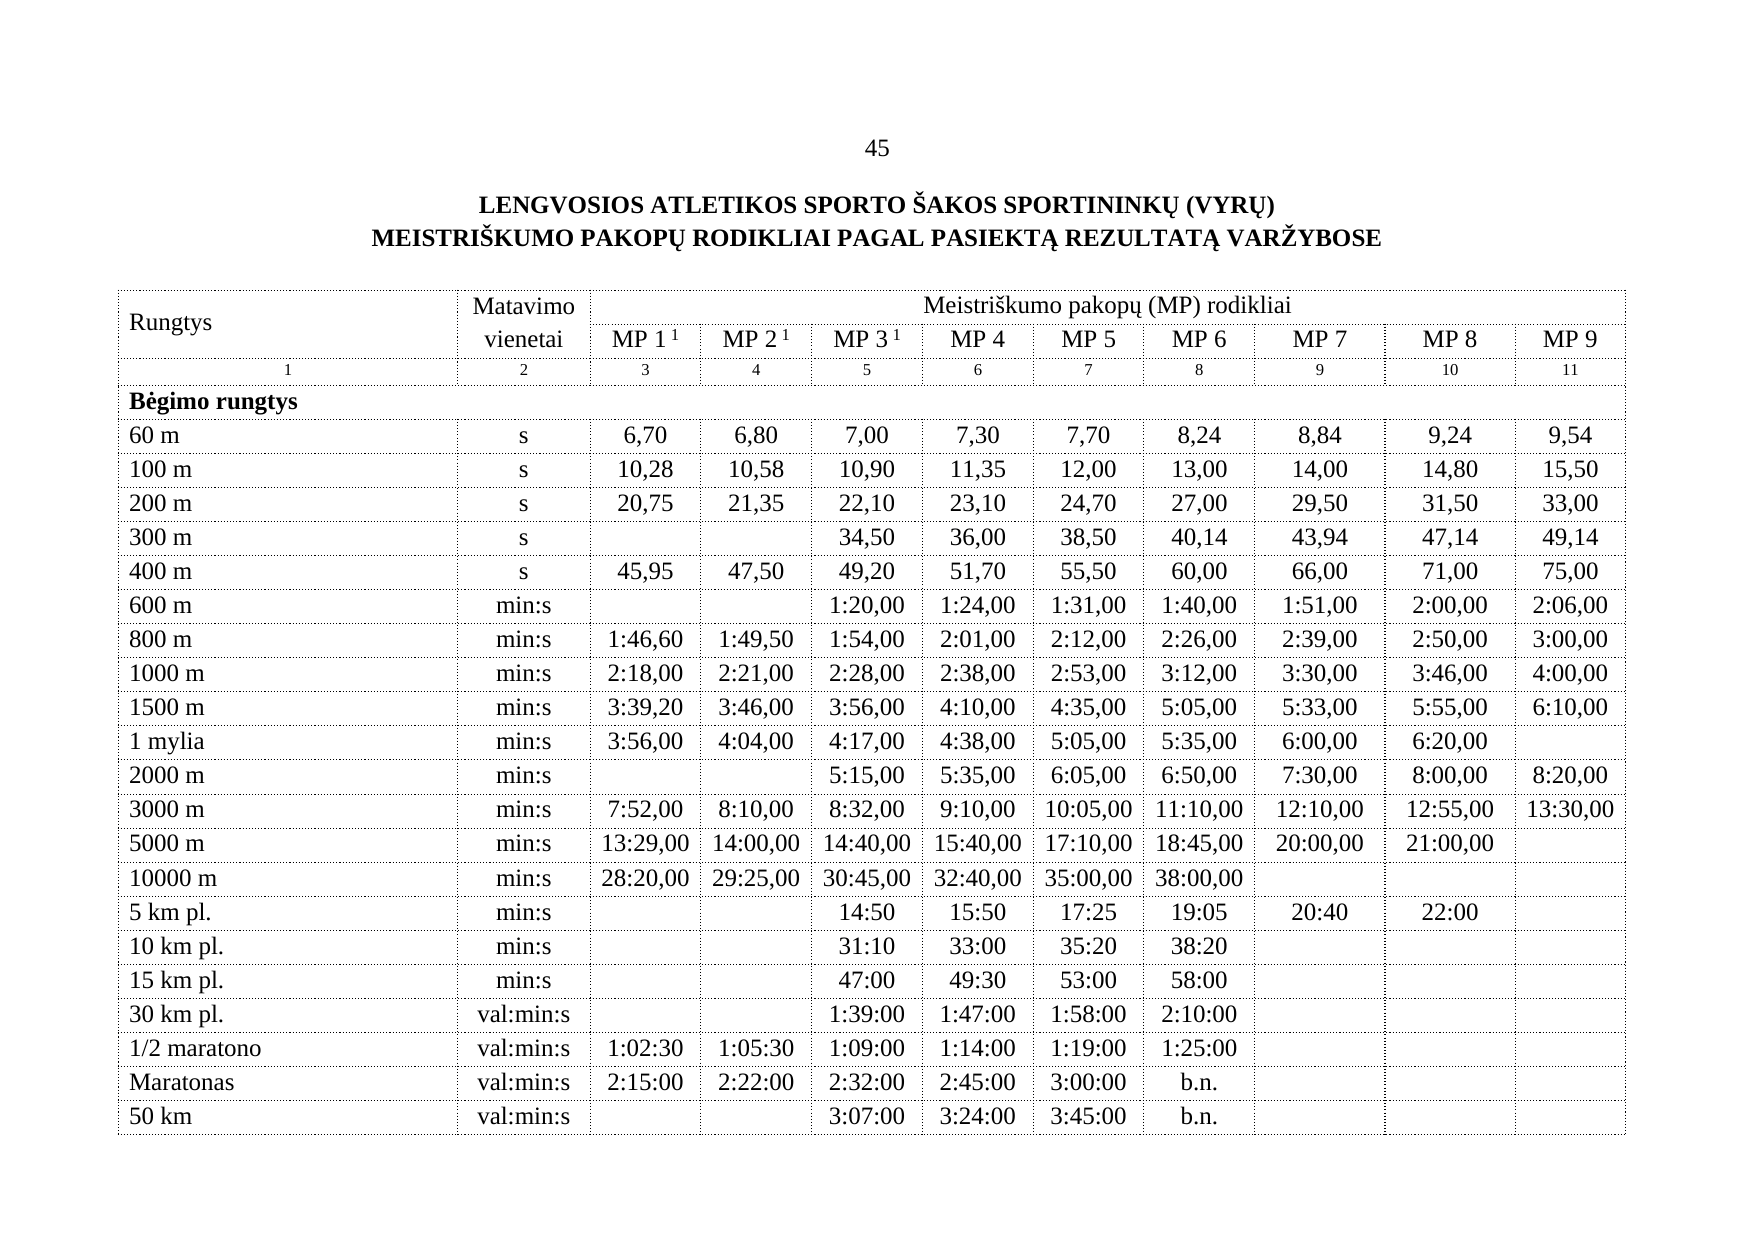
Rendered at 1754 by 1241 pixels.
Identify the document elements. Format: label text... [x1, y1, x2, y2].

table_cell min:s [458, 896, 590, 930]
table_cell 8:20,00 [1515, 759, 1625, 793]
table_cell 53:00 [1033, 964, 1144, 998]
table_cell [1515, 1032, 1625, 1066]
table_cell 2:32:00 [812, 1066, 922, 1100]
table_cell 4 [701, 358, 812, 385]
table_cell 2:28,00 [812, 657, 922, 691]
table_cell 1:47:00 [923, 998, 1033, 1032]
table_cell 5:35,00 [1144, 725, 1255, 759]
table_cell 1:14:00 [923, 1032, 1033, 1066]
table_cell [590, 589, 701, 623]
table_cell [1255, 998, 1385, 1032]
table_cell 1 [118, 358, 458, 385]
table_cell [590, 759, 701, 793]
table_cell 3:24:00 [923, 1100, 1033, 1134]
table_cell 32:40,00 [923, 862, 1033, 896]
table_cell 22:00 [1385, 896, 1515, 930]
table_cell [1515, 930, 1625, 964]
table_cell [1385, 862, 1515, 896]
table_cell 5000 m [118, 828, 458, 862]
table_cell 55,50 [1033, 555, 1144, 589]
table_cell 13,00 [1144, 453, 1255, 487]
table_cell 7:30,00 [1255, 759, 1385, 793]
table_cell 43,94 [1255, 521, 1385, 555]
table_cell 6,80 [701, 419, 812, 453]
table_cell min:s [458, 623, 590, 657]
table_cell 12,00 [1033, 453, 1144, 487]
table_cell 1:25:00 [1144, 1032, 1255, 1066]
table_cell [1515, 862, 1625, 896]
table_cell 8,84 [1255, 419, 1385, 453]
table_cell 3 [590, 358, 701, 385]
table_cell s [458, 453, 590, 487]
table_cell 49,20 [812, 555, 922, 589]
table_cell 14:50 [812, 896, 922, 930]
table_cell 3:07:00 [812, 1100, 922, 1134]
table_cell [1385, 1100, 1515, 1134]
table_cell [590, 930, 701, 964]
table_cell 33:00 [923, 930, 1033, 964]
table_cell 10,28 [590, 453, 701, 487]
table_cell 400 m [118, 555, 458, 589]
table_cell 58:00 [1144, 964, 1255, 998]
table_cell 17:25 [1033, 896, 1144, 930]
table_cell 28:20,00 [590, 862, 701, 896]
table_cell [590, 964, 701, 998]
table_cell 9 [1255, 358, 1385, 385]
table_cell 6:05,00 [1033, 759, 1144, 793]
table_cell 8 [1144, 358, 1255, 385]
table_cell 38,50 [1033, 521, 1144, 555]
table_cell 2:26,00 [1144, 623, 1255, 657]
table_cell 300 m [118, 521, 458, 555]
table_cell val:min:s [458, 998, 590, 1032]
table_cell 35:20 [1033, 930, 1144, 964]
table_cell 800 m [118, 623, 458, 657]
table_cell 66,00 [1255, 555, 1385, 589]
table_cell 2:45:00 [923, 1066, 1033, 1100]
table_cell 2:01,00 [923, 623, 1033, 657]
table_cell 1500 m [118, 691, 458, 725]
table_cell 30 km pl. [118, 998, 458, 1032]
table_cell 3:56,00 [812, 691, 922, 725]
table_cell 6:50,00 [1144, 759, 1255, 793]
table_cell 1000 m [118, 657, 458, 691]
table_header Meistriškumo pakopų (MP) rodikliai [590, 290, 1625, 323]
table_cell MP 2 1 [701, 324, 812, 358]
table_cell 7 [1033, 358, 1144, 385]
table_cell 200 m [118, 487, 458, 521]
table_cell 3:00,00 [1515, 623, 1625, 657]
table_cell 3:46,00 [1385, 657, 1515, 691]
table_cell min:s [458, 930, 590, 964]
table_cell [701, 589, 812, 623]
table_cell MP 6 [1144, 324, 1255, 358]
table_cell 9,54 [1515, 419, 1625, 453]
table_cell 29,50 [1255, 487, 1385, 521]
table_cell 6:10,00 [1515, 691, 1625, 725]
table_cell [1255, 1032, 1385, 1066]
table_cell 18:45,00 [1144, 828, 1255, 862]
table_cell 45,95 [590, 555, 701, 589]
table_cell s [458, 555, 590, 589]
table_cell 13:30,00 [1515, 794, 1625, 827]
table_cell 7,00 [812, 419, 922, 453]
table_cell [590, 896, 701, 930]
table_cell 14,00 [1255, 453, 1385, 487]
table_cell 30:45,00 [812, 862, 922, 896]
table_cell val:min:s [458, 1032, 590, 1066]
table_cell 600 m [118, 589, 458, 623]
table_cell 20:40 [1255, 896, 1385, 930]
table_cell 36,00 [923, 521, 1033, 555]
table_cell 11,35 [923, 453, 1033, 487]
table_cell 21:00,00 [1385, 828, 1515, 862]
table_cell 2:53,00 [1033, 657, 1144, 691]
table_cell [1515, 725, 1625, 759]
table_cell val:min:s [458, 1100, 590, 1134]
table_cell 47,14 [1385, 521, 1515, 555]
table_header Matavimo vienetai [458, 290, 590, 358]
table_cell s [458, 419, 590, 453]
table_cell 27,00 [1144, 487, 1255, 521]
table_cell [701, 964, 812, 998]
table_cell min:s [458, 964, 590, 998]
table_cell 35:00,00 [1033, 862, 1144, 896]
table_cell 1:39:00 [812, 998, 922, 1032]
table_cell 38:20 [1144, 930, 1255, 964]
table_cell 1:49,50 [701, 623, 812, 657]
table_cell 6 [923, 358, 1033, 385]
table_cell [701, 930, 812, 964]
table_cell 1:40,00 [1144, 589, 1255, 623]
table_cell 2:10:00 [1144, 998, 1255, 1032]
table_cell 12:10,00 [1255, 794, 1385, 827]
table_cell 5:55,00 [1385, 691, 1515, 725]
table_cell 5:05,00 [1144, 691, 1255, 725]
table_cell MP 5 [1033, 324, 1144, 358]
table_cell 10:05,00 [1033, 794, 1144, 827]
table_cell 1:19:00 [1033, 1032, 1144, 1066]
table_cell [701, 896, 812, 930]
table_cell 2:38,00 [923, 657, 1033, 691]
table_cell 2:06,00 [1515, 589, 1625, 623]
table_cell 14,80 [1385, 453, 1515, 487]
table_cell 1:46,60 [590, 623, 701, 657]
table_cell min:s [458, 725, 590, 759]
table_cell 5 [812, 358, 922, 385]
table_cell 17:10,00 [1033, 828, 1144, 862]
table_cell [701, 1100, 812, 1134]
table_cell 1 mylia [118, 725, 458, 759]
table_cell 1:54,00 [812, 623, 922, 657]
table_cell 2 [458, 358, 590, 385]
table_cell 2:39,00 [1255, 623, 1385, 657]
table_cell 2:50,00 [1385, 623, 1515, 657]
table_cell [1515, 1100, 1625, 1134]
table_cell 8,24 [1144, 419, 1255, 453]
table_cell [1385, 930, 1515, 964]
table_header Rungtys [118, 290, 458, 358]
table_cell 40,14 [1144, 521, 1255, 555]
table_cell [1385, 998, 1515, 1032]
table_cell 1:51,00 [1255, 589, 1385, 623]
table_cell 3:00:00 [1033, 1066, 1144, 1100]
table_cell 4:38,00 [923, 725, 1033, 759]
table_cell 6,70 [590, 419, 701, 453]
table_cell 1:02:30 [590, 1032, 701, 1066]
table_cell 7,30 [923, 419, 1033, 453]
table_cell min:s [458, 794, 590, 827]
table_cell 60 m [118, 419, 458, 453]
table_cell [1515, 998, 1625, 1032]
table_cell 14:00,00 [701, 828, 812, 862]
table_cell 2:12,00 [1033, 623, 1144, 657]
table_cell 9:10,00 [923, 794, 1033, 827]
table_cell [1385, 964, 1515, 998]
table_cell 71,00 [1385, 555, 1515, 589]
table_cell 5:05,00 [1033, 725, 1144, 759]
table_cell 2:00,00 [1385, 589, 1515, 623]
table_cell min:s [458, 691, 590, 725]
table_cell [1515, 896, 1625, 930]
table_cell 1:24,00 [923, 589, 1033, 623]
table_cell [1385, 1032, 1515, 1066]
table_cell 15 km pl. [118, 964, 458, 998]
table_cell s [458, 521, 590, 555]
table_cell [1515, 964, 1625, 998]
table_cell 100 m [118, 453, 458, 487]
table_cell 4:10,00 [923, 691, 1033, 725]
table_cell 7,70 [1033, 419, 1144, 453]
table_cell MP 3 1 [812, 324, 922, 358]
table_cell 1:58:00 [1033, 998, 1144, 1032]
table_cell 23,10 [923, 487, 1033, 521]
table_cell 20,75 [590, 487, 701, 521]
table_cell 10 km pl. [118, 930, 458, 964]
table_cell 10000 m [118, 862, 458, 896]
table_cell 8:32,00 [812, 794, 922, 827]
table_cell 7:52,00 [590, 794, 701, 827]
table_cell min:s [458, 828, 590, 862]
table_cell 1/2 maratono [118, 1032, 458, 1066]
table_cell 22,10 [812, 487, 922, 521]
table_cell 8:00,00 [1385, 759, 1515, 793]
table_cell s [458, 487, 590, 521]
table_cell min:s [458, 589, 590, 623]
table_cell [1515, 1066, 1625, 1100]
table_cell MP 4 [923, 324, 1033, 358]
table_cell 31,50 [1385, 487, 1515, 521]
table_cell [701, 998, 812, 1032]
table_cell 5 km pl. [118, 896, 458, 930]
table_cell [701, 521, 812, 555]
table_cell 3:12,00 [1144, 657, 1255, 691]
table_cell 5:33,00 [1255, 691, 1385, 725]
table_cell 49:30 [923, 964, 1033, 998]
table_cell 38:00,00 [1144, 862, 1255, 896]
table_cell 15,50 [1515, 453, 1625, 487]
table_cell MP 1 1 [590, 324, 701, 358]
table_cell 8:10,00 [701, 794, 812, 827]
table_cell 2:18,00 [590, 657, 701, 691]
table_cell b.n. [1144, 1100, 1255, 1134]
table_cell 75,00 [1515, 555, 1625, 589]
table_cell 6:00,00 [1255, 725, 1385, 759]
table_cell Bėgimo rungtys [118, 385, 1625, 419]
table_cell 5:15,00 [812, 759, 922, 793]
table_cell 2:22:00 [701, 1066, 812, 1100]
table_cell 11:10,00 [1144, 794, 1255, 827]
table_cell 3:30,00 [1255, 657, 1385, 691]
table_cell min:s [458, 862, 590, 896]
table_cell 10,58 [701, 453, 812, 487]
table_cell 49,14 [1515, 521, 1625, 555]
table_cell 29:25,00 [701, 862, 812, 896]
table_cell [1515, 828, 1625, 862]
table_cell [1255, 1100, 1385, 1134]
table_cell 1:31,00 [1033, 589, 1144, 623]
table_cell 50 km [118, 1100, 458, 1134]
table_cell 2:21,00 [701, 657, 812, 691]
table_cell MP 9 [1515, 324, 1625, 358]
table_cell 47,50 [701, 555, 812, 589]
table_cell 5:35,00 [923, 759, 1033, 793]
table_cell 60,00 [1144, 555, 1255, 589]
table_cell 6:20,00 [1385, 725, 1515, 759]
table_cell 19:05 [1144, 896, 1255, 930]
table_cell 4:00,00 [1515, 657, 1625, 691]
table_cell 4:04,00 [701, 725, 812, 759]
table_cell [1385, 1066, 1515, 1100]
table_cell 3:46,00 [701, 691, 812, 725]
table_cell [590, 521, 701, 555]
table_cell 24,70 [1033, 487, 1144, 521]
table_cell 21,35 [701, 487, 812, 521]
table_cell 1:05:30 [701, 1032, 812, 1066]
table_cell Maratonas [118, 1066, 458, 1100]
table_cell [1255, 930, 1385, 964]
table_cell min:s [458, 657, 590, 691]
table_cell 9,24 [1385, 419, 1515, 453]
table_cell 3:56,00 [590, 725, 701, 759]
table_cell 3:45:00 [1033, 1100, 1144, 1134]
table_cell [590, 1100, 701, 1134]
text MEISTRIŠKUMO PAKOPŲ RODIKLIAI PAGAL pasiektą REZULTATĄ varžybose [118, 223, 1636, 252]
text lengvosios atletikos sporto šakos sportininkų (VyrŲ) [118, 190, 1636, 219]
table_cell 12:55,00 [1385, 794, 1515, 827]
table_cell 1:20,00 [812, 589, 922, 623]
table_cell 4:17,00 [812, 725, 922, 759]
table_cell 51,70 [923, 555, 1033, 589]
table_cell 34,50 [812, 521, 922, 555]
table_cell 15:40,00 [923, 828, 1033, 862]
table_cell [1255, 964, 1385, 998]
table_cell 2000 m [118, 759, 458, 793]
table_cell [701, 759, 812, 793]
table_cell 31:10 [812, 930, 922, 964]
table_cell 47:00 [812, 964, 922, 998]
table_cell val:min:s [458, 1066, 590, 1100]
table_cell 1:09:00 [812, 1032, 922, 1066]
table_cell b.n. [1144, 1066, 1255, 1100]
table_cell 10,90 [812, 453, 922, 487]
table_cell [1255, 862, 1385, 896]
table_cell 10 [1385, 358, 1515, 385]
table_cell MP 7 [1255, 324, 1385, 358]
table_cell 13:29,00 [590, 828, 701, 862]
table_cell 14:40,00 [812, 828, 922, 862]
table_cell 11 [1515, 358, 1625, 385]
table_cell 15:50 [923, 896, 1033, 930]
table_cell 3000 m [118, 794, 458, 827]
table_cell 2:15:00 [590, 1066, 701, 1100]
table_cell 33,00 [1515, 487, 1625, 521]
table_cell 4:35,00 [1033, 691, 1144, 725]
table_cell [1255, 1066, 1385, 1100]
table_cell 3:39,20 [590, 691, 701, 725]
table_cell MP 8 [1385, 324, 1515, 358]
table_cell min:s [458, 759, 590, 793]
table_cell [590, 998, 701, 1032]
table_cell 20:00,00 [1255, 828, 1385, 862]
